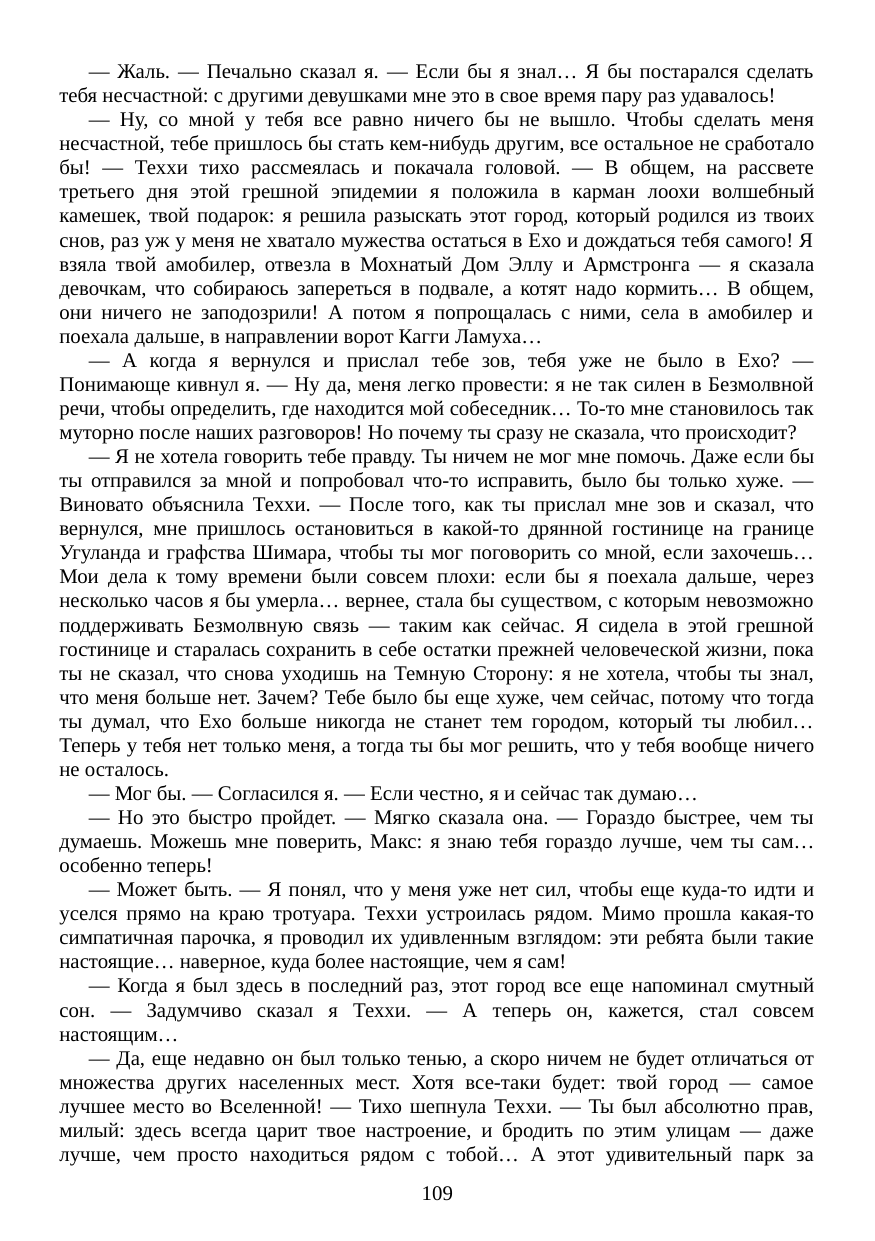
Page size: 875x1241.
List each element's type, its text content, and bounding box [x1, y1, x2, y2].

text — Ну, со мной у тебя все равно ничего бы не вышло. Чтобы сделать меня несчастной, тебе пришлось бы стать кем-нибудь другим, все остальное не сработало бы! — Теххи тихо рассмеялась и покачала головой. — В общем, на рассвете третьего дня этой грешной эпидемии я положила в карман лоохи волшебный камешек, твой подарок: я решила разыскать этот город, который родился из твоих снов, раз уж у меня не хватало мужества остаться в Ехо и дождаться тебя самого! Я взяла твой амобилер, отвезла в Мохнатый Дом Эллу и Армстронга — я сказала девочкам, что собираюсь запереться в подвале, а котят надо кормить… В общем, они ничего не заподозрили! А потом я попрощалась с ними, села в амобилер и поехала дальше, в направлении ворот Кагги Ламуха… [59, 107, 815, 348]
text — Я не хотела говорить тебе правду. Ты ничем не мог мне помочь. Даже если бы ты отправился за мной и попробовал что-то исправить, было бы только хуже. — Виновато объяснила Теххи. — После того, как ты прислал мне зов и сказал, что вернулся, мне пришлось остановиться в какой-то дрянной гостинице на границе Угуланда и графства Шимара, чтобы ты мог поговорить со мной, если захочешь… Мои дела к тому времени были совсем плохи: если бы я поехала дальше, через несколько часов я бы умерла… вернее, стала бы существом, с которым невозможно поддерживать Безмолвную связь — таким как сейчас. Я сидела в этой грешной гостинице и старалась сохранить в себе остатки прежней человеческой жизни, пока ты не сказал, что снова уходишь на Темную Сторону: я не хотела, чтобы ты знал, что меня больше нет. Зачем? Тебе было бы еще хуже, чем сейчас, потому что тогда ты думал, что Ехо больше никогда не станет тем городом, который ты любил… Теперь у тебя нет только меня, а тогда ты бы мог решить, что у тебя вообще ничего не осталось. [59, 444, 815, 781]
text — А когда я вернулся и прислал тебе зов, тебя уже не было в Ехо? — Понимающе кивнул я. — Ну да, меня легко провести: я не так силен в Безмолвной речи, чтобы определить, где находится мой собеседник… То-то мне становилось так муторно после наших разговоров! Но почему ты сразу не сказала, что происходит? [59, 348, 815, 444]
text — Но это быстро пройдет. — Мягко сказала она. — Гораздо быстрее, чем ты думаешь. Можешь мне поверить, Макс: я знаю тебя гораздо лучше, чем ты сам… особенно теперь! [59, 805, 815, 877]
text — Да, еще недавно он был только тенью, а скоро ничем не будет отличаться от множества других населенных мест. Хотя все-таки будет: твой город — самое лучшее место во Вселенной! — Тихо шепнула Теххи. — Ты был абсолютно прав, милый: здесь всегда царит твое настроение, и бродить по этим улицам — даже лучше, чем просто находиться рядом с тобой… А этот удивительный парк за [59, 1046, 815, 1166]
text — Когда я был здесь в последний раз, этот город все еще напоминал смутный сон. — Задумчиво сказал я Теххи. — А теперь он, кажется, стал совсем настоящим… [59, 973, 815, 1046]
text — Мог бы. — Согласился я. — Если честно, я и сейчас так думаю… [59, 781, 815, 805]
text — Жаль. — Печально сказал я. — Если бы я знал… Я бы постарался сделать тебя несчастной: с другими девушками мне это в свое время пару раз удавалось! [59, 59, 815, 107]
text — Может быть. — Я понял, что у меня уже нет сил, чтобы еще куда-то идти и уселся прямо на краю тротуара. Теххи устроилась рядом. Мимо прошла какая-то симпатичная парочка, я проводил их удивленным взглядом: эти ребята были такие настоящие… наверное, куда более настоящие, чем я сам! [59, 877, 815, 973]
